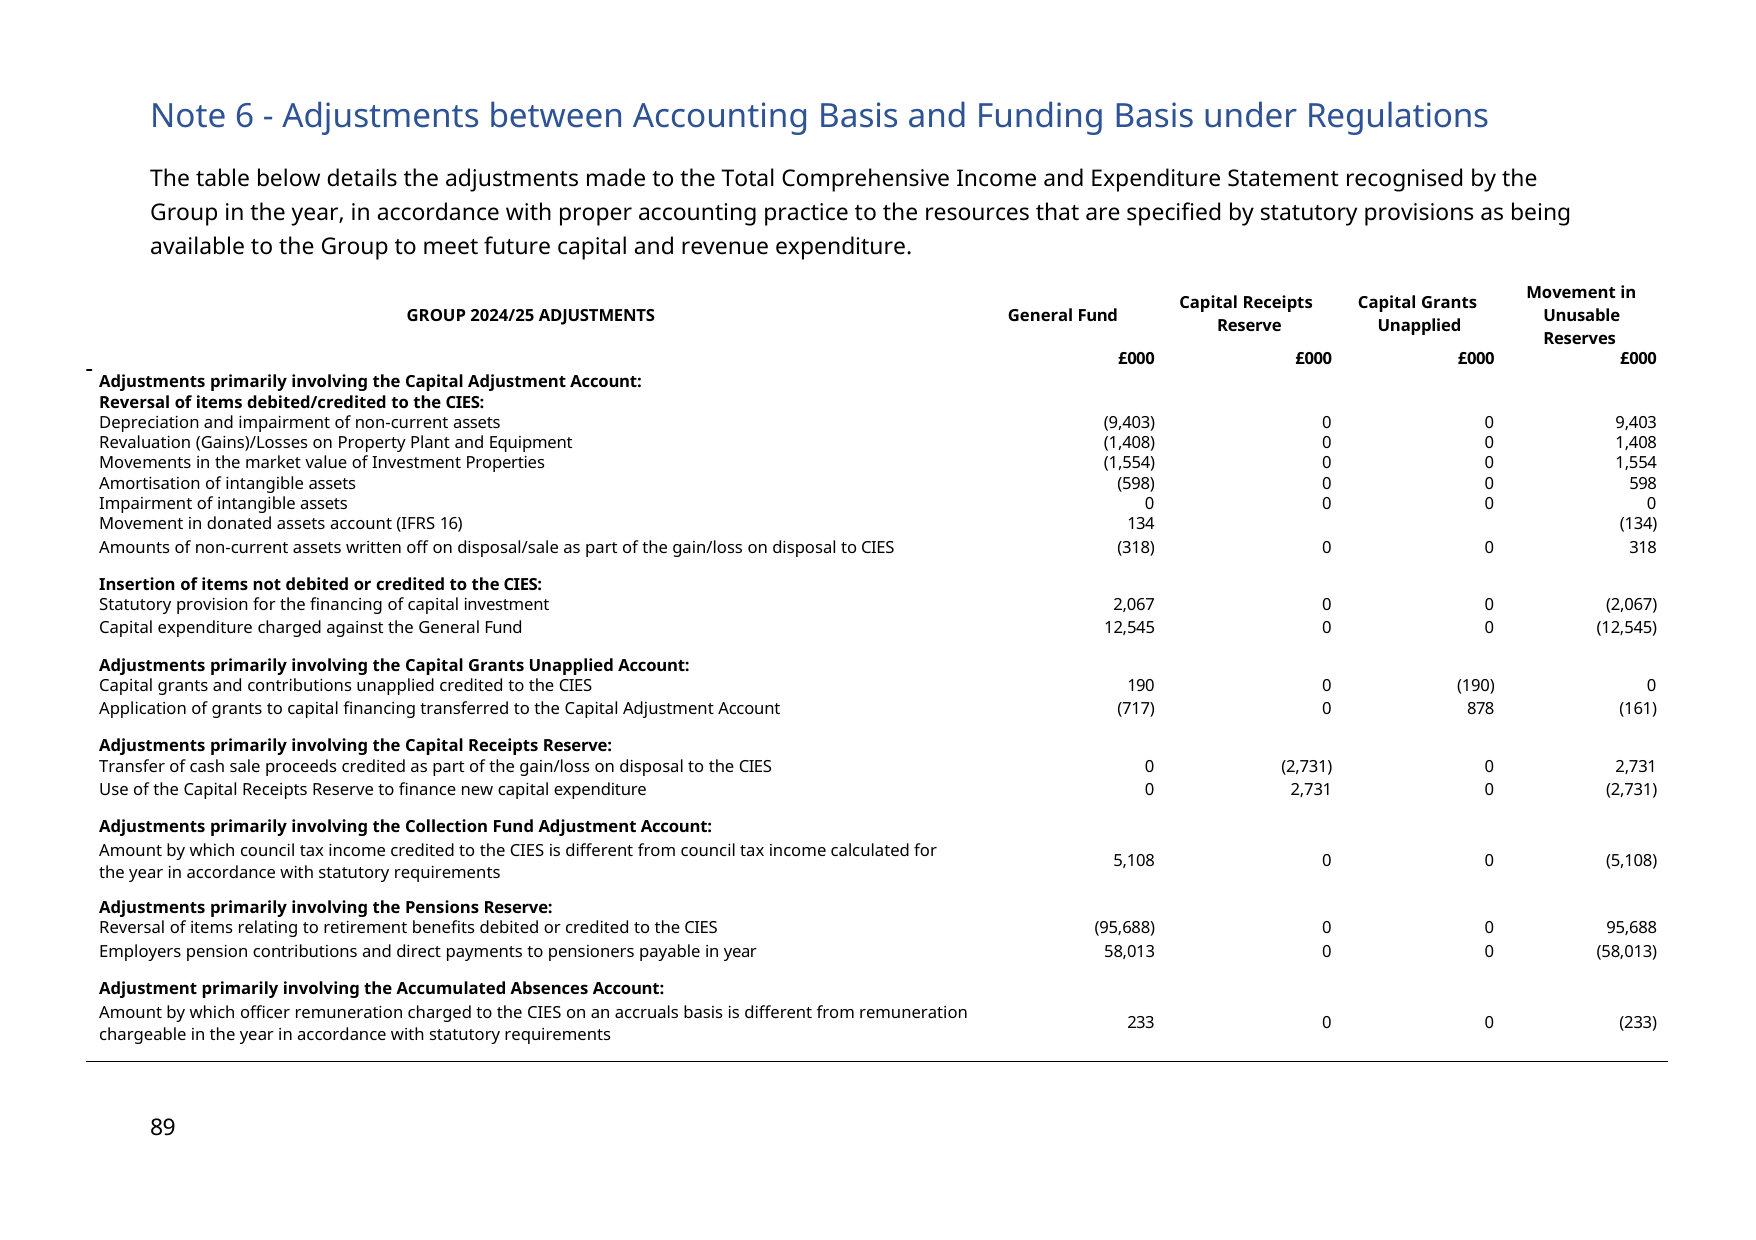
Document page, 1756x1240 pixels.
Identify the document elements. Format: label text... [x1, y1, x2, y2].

table_cell (598) [984, 475, 1167, 495]
table_cell 12,545 [984, 616, 1167, 646]
table_cell 0 [1167, 919, 1345, 939]
table_cell 0 [1345, 778, 1510, 808]
table_cell Adjustments primarily involving the Capital Adjustment Account: [86, 371, 984, 393]
table_cell 0 [1345, 758, 1510, 778]
table_cell [984, 889, 1167, 919]
table_cell 0 [1510, 677, 1668, 697]
table_cell [1167, 646, 1345, 677]
table_cell 0 [1345, 616, 1510, 646]
table_cell [1510, 566, 1668, 596]
table_cell (134) [1510, 515, 1668, 535]
table_cell Employers pension contributions and direct payments to pensioners payable in year [86, 940, 984, 970]
table_cell 5,108 [984, 839, 1167, 889]
table_cell [1167, 566, 1345, 596]
table_cell (1,554) [984, 455, 1167, 475]
table_cell [1167, 970, 1345, 1000]
table_cell Amounts of non-current assets written off on disposal/sale as part of the gain/loss on disposal to CIES [86, 535, 984, 566]
table_cell [1167, 727, 1345, 758]
table_cell 0 [984, 495, 1167, 515]
table_cell 0 [984, 778, 1167, 808]
table_cell (2,731) [1510, 778, 1668, 808]
table_cell Capital grants and contributions unapplied credited to the CIES [86, 677, 984, 697]
table_cell [1510, 646, 1668, 677]
table_cell [1345, 566, 1510, 596]
subtitle Note 6 - Adjustments between Accounting Basis and Funding Basis under Regulations [150, 92, 1726, 137]
table_cell [1345, 393, 1510, 414]
table_cell Amortisation of intangible assets [86, 475, 984, 495]
table_cell Impairment of intangible assets [86, 495, 984, 515]
table_cell Reversal of items relating to retirement benefits debited or credited to the CIES [86, 919, 984, 939]
table_cell [1345, 515, 1510, 535]
table_cell Adjustment primarily involving the Accumulated Absences Account: [86, 970, 984, 1000]
table_cell [984, 808, 1167, 838]
table_cell [1510, 393, 1668, 414]
table_cell (318) [984, 535, 1167, 566]
table_cell £000 [1167, 349, 1345, 371]
text The table below details the adjustments made to the Total Comprehensive Income and Expenditure Statement recognised by the Group in the year, in accordance with proper accounting practice to the resources that are specified by statutory provisions as being available to the Group to meet future capital and revenue expenditure. [150, 162, 1606, 261]
table_cell Insertion of items not debited or credited to the CIES: [86, 566, 984, 596]
table_cell 0 [1345, 1000, 1510, 1061]
table_cell Adjustments primarily involving the Capital Receipts Reserve: [86, 727, 984, 758]
table_cell [1167, 808, 1345, 838]
table_cell [1345, 889, 1510, 919]
table_cell [1167, 371, 1345, 393]
table_cell 0 [1345, 596, 1510, 616]
table_cell (190) [1345, 677, 1510, 697]
table_cell 0 [984, 758, 1167, 778]
table_cell [1510, 808, 1668, 838]
table_cell £000 [984, 349, 1167, 371]
table_cell Depreciation and impairment of non-current assets [86, 414, 984, 434]
table_cell 95,688 [1510, 919, 1668, 939]
table_cell [1167, 393, 1345, 414]
table_cell [1345, 808, 1510, 838]
table_cell Movement in donated assets account (IFRS 16) [86, 515, 984, 535]
table_cell [1167, 515, 1345, 535]
table_cell 0 [1167, 616, 1345, 646]
table_cell 0 [1167, 455, 1345, 475]
table_cell [1345, 371, 1510, 393]
table_cell Revaluation (Gains)/Losses on Property Plant and Equipment [86, 434, 984, 454]
table_cell 0 [1345, 414, 1510, 434]
table_cell (12,545) [1510, 616, 1668, 646]
table_cell 0 [1345, 455, 1510, 475]
table_cell (2,731) [1167, 758, 1345, 778]
table_header Capital Receipts Reserve [1167, 281, 1345, 349]
table_cell Use of the Capital Receipts Reserve to finance new capital expenditure [86, 778, 984, 808]
table_cell [1345, 970, 1510, 1000]
table_cell 598 [1510, 475, 1668, 495]
table_cell [1167, 889, 1345, 919]
table_cell (161) [1510, 697, 1668, 727]
table_cell Movements in the market value of Investment Properties [86, 455, 984, 475]
table_cell (5,108) [1510, 839, 1668, 889]
table_cell [1510, 727, 1668, 758]
table_cell Application of grants to capital financing transferred to the Capital Adjustment Account [86, 697, 984, 727]
table_cell 2,731 [1167, 778, 1345, 808]
table_cell [1510, 970, 1668, 1000]
table_cell 190 [984, 677, 1167, 697]
table_cell [984, 393, 1167, 414]
table_cell Statutory provision for the financing of capital investment [86, 596, 984, 616]
table_cell 0 [1345, 475, 1510, 495]
table_cell [984, 646, 1167, 677]
table_cell 1,554 [1510, 455, 1668, 475]
table_cell 134 [984, 515, 1167, 535]
table_cell 0 [1345, 535, 1510, 566]
table_cell (717) [984, 697, 1167, 727]
table_header General Fund [984, 281, 1167, 349]
table_cell 0 [1345, 495, 1510, 515]
table_cell 0 [1167, 697, 1345, 727]
table_cell Adjustments primarily involving the Capital Grants Unapplied Account: [86, 646, 984, 677]
table_cell [1345, 727, 1510, 758]
table_cell 0 [1345, 434, 1510, 454]
table_cell Adjustments primarily involving the Pensions Reserve: [86, 889, 984, 919]
table_cell 1,408 [1510, 434, 1668, 454]
table_cell (2,067) [1510, 596, 1668, 616]
table_cell Amount by which officer remuneration charged to the CIES on an accruals basis is different from remuneration chargeable in the year in accordance with statutory requirements [86, 1000, 984, 1061]
table_cell 0 [1167, 677, 1345, 697]
table_cell 0 [1167, 434, 1345, 454]
table_cell 0 [1345, 940, 1510, 970]
table_cell 9,403 [1510, 414, 1668, 434]
table_cell 878 [1345, 697, 1510, 727]
table_cell 0 [1167, 535, 1345, 566]
table_header GROUP 2024/25 ADJUSTMENTS [86, 281, 984, 349]
table_cell 233 [984, 1000, 1167, 1061]
table_cell (58,013) [1510, 940, 1668, 970]
table_cell 0 [1345, 839, 1510, 889]
table_cell £000 [1345, 349, 1510, 371]
table_cell 58,013 [984, 940, 1167, 970]
table_cell 0 [1167, 1000, 1345, 1061]
table_header Movement in Unusable Reserves [1510, 281, 1668, 349]
table_cell Amount by which council tax income credited to the CIES is different from council tax income calculated for the year in accordance with statutory requirements [86, 839, 984, 889]
table_cell (9,403) [984, 414, 1167, 434]
table_cell 0 [1345, 919, 1510, 939]
table_cell [984, 371, 1167, 393]
table_cell 0 [1510, 495, 1668, 515]
table_cell Capital expenditure charged against the General Fund [86, 616, 984, 646]
table_cell 2,067 [984, 596, 1167, 616]
table_cell (233) [1510, 1000, 1668, 1061]
table_cell [1510, 371, 1668, 393]
table_cell 0 [1167, 839, 1345, 889]
table_cell 318 [1510, 535, 1668, 566]
table_cell [984, 970, 1167, 1000]
table_cell 0 [1167, 596, 1345, 616]
table_cell [1510, 889, 1668, 919]
table_cell £000 [1510, 349, 1668, 371]
table_cell Adjustments primarily involving the Collection Fund Adjustment Account: [86, 808, 984, 838]
table_cell 0 [1167, 475, 1345, 495]
table_cell [984, 566, 1167, 596]
table_cell [86, 349, 984, 371]
table_cell [984, 727, 1167, 758]
table_cell [1345, 646, 1510, 677]
table_cell 0 [1167, 940, 1345, 970]
table_cell 2,731 [1510, 758, 1668, 778]
table_cell (95,688) [984, 919, 1167, 939]
table_cell Reversal of items debited/credited to the CIES: [86, 393, 984, 414]
table_cell 0 [1167, 414, 1345, 434]
table_cell Transfer of cash sale proceeds credited as part of the gain/loss on disposal to the CIES [86, 758, 984, 778]
table_cell (1,408) [984, 434, 1167, 454]
table_header Capital Grants Unapplied [1345, 281, 1510, 349]
table_cell 0 [1167, 495, 1345, 515]
